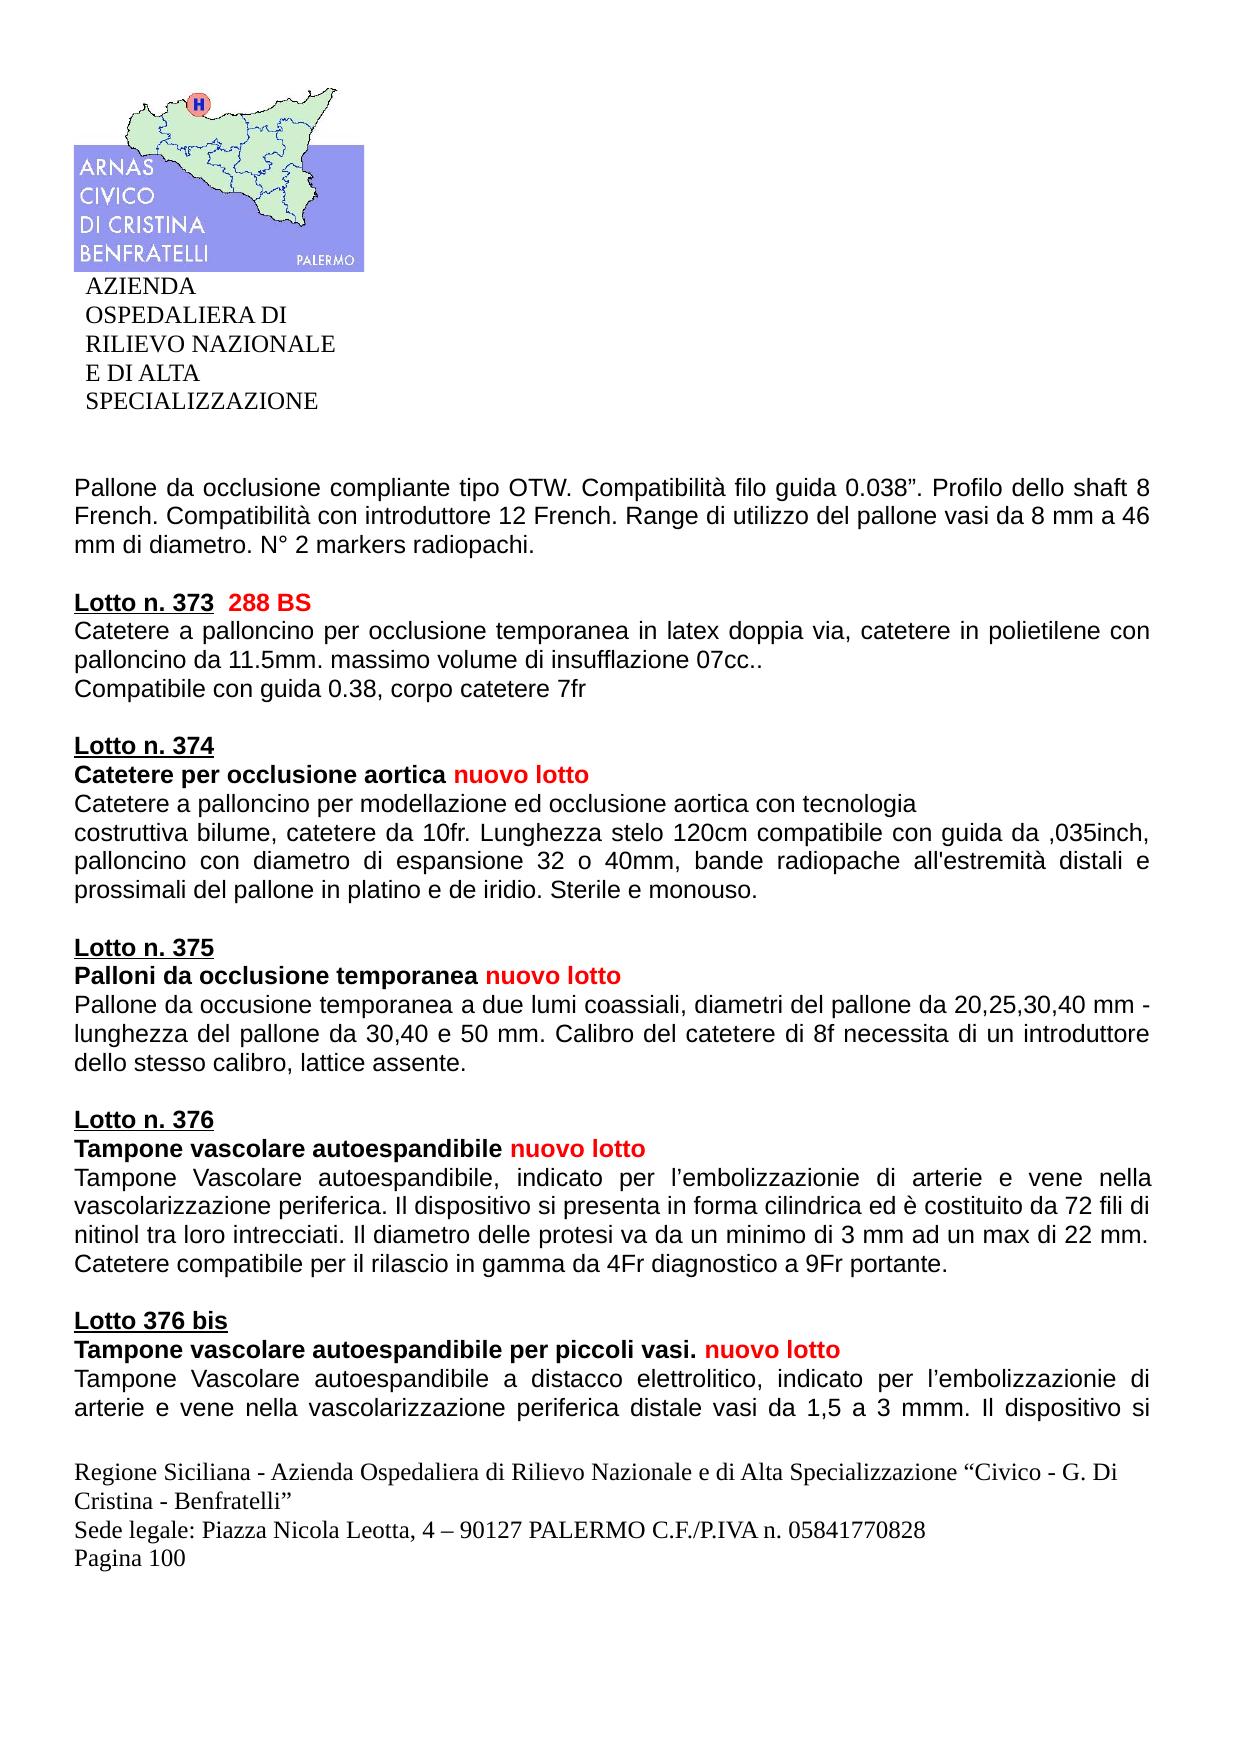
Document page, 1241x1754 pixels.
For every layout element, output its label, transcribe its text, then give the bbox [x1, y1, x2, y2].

text Tampone Vascolare autoespandibile a distacco elettrolitico, indicato per l’embolizzazionie di arterie e vene nella vascolarizzazione periferica distale vasi da 1,5 a 3 mmm. Il dispositivo si [74, 1364, 1152, 1421]
text Pallone da occusione temporanea a due lumi coassiali, diametri del pallone da 20,25,30,40 mm - lunghezza del pallone da 30,40 e 50 mm. Calibro del catetere di 8f necessita di un introduttore dello stesso calibro, lattice assente. [74, 990, 1152, 1076]
text Catetere a palloncino per occlusione temporanea in latex doppia via, catetere in polietilene con palloncino da 11.5mm. massimo volume di insufflazione 07cc.. [74, 616, 1152, 674]
text Lotto n. 375 [74, 933, 1152, 961]
text Catetere a palloncino per modellazione ed occlusione aortica con tecnologia [74, 789, 1152, 818]
text Catetere per occlusione aortica nuovo lotto [74, 760, 1152, 789]
text Tampone vascolare autoespandibile per piccoli vasi. nuovo lotto [74, 1335, 1152, 1364]
text Palloni da occlusione temporanea nuovo lotto [74, 961, 1152, 990]
text Lotto n. 374 [74, 731, 1152, 760]
text Lotto n. 373 288 BS [74, 588, 1152, 616]
text costruttiva bilume, catetere da 10fr. Lunghezza stelo 120cm compatibile con guida da ,035inch, palloncino con diametro di espansione 32 o 40mm, bande radiopache all'estremità distali e prossimali del pallone in platino e de iridio. Sterile e monouso. [74, 818, 1152, 904]
picture [73, 88, 365, 272]
text Lotto n. 376 [74, 1105, 1152, 1134]
text Tampone vascolare autoespandibile nuovo lotto [74, 1134, 1152, 1163]
text Lotto 376 bis [74, 1306, 1152, 1335]
text Compatibile con guida 0.38, corpo catetere 7fr [74, 674, 1152, 703]
text Tampone Vascolare autoespandibile, indicato per l’embolizzazionie di arterie e vene nella vascolarizzazione periferica. Il dispositivo si presenta in forma cilindrica ed è costituito da 72 fili di nitinol tra loro intrecciati. Il diametro delle protesi va da un minimo di 3 mm ad un max di 22 mm. Catetere compatibile per il rilascio in gamma da 4Fr diagnostico a 9Fr portante. [74, 1163, 1152, 1278]
text Pallone da occlusione compliante tipo OTW. Compatibilità filo guida 0.038”. Profilo dello shaft 8 French. Compatibilità con introduttore 12 French. Range di utilizzo del pallone vasi da 8 mm a 46 mm di diametro. N° 2 markers radiopachi. [74, 473, 1152, 559]
